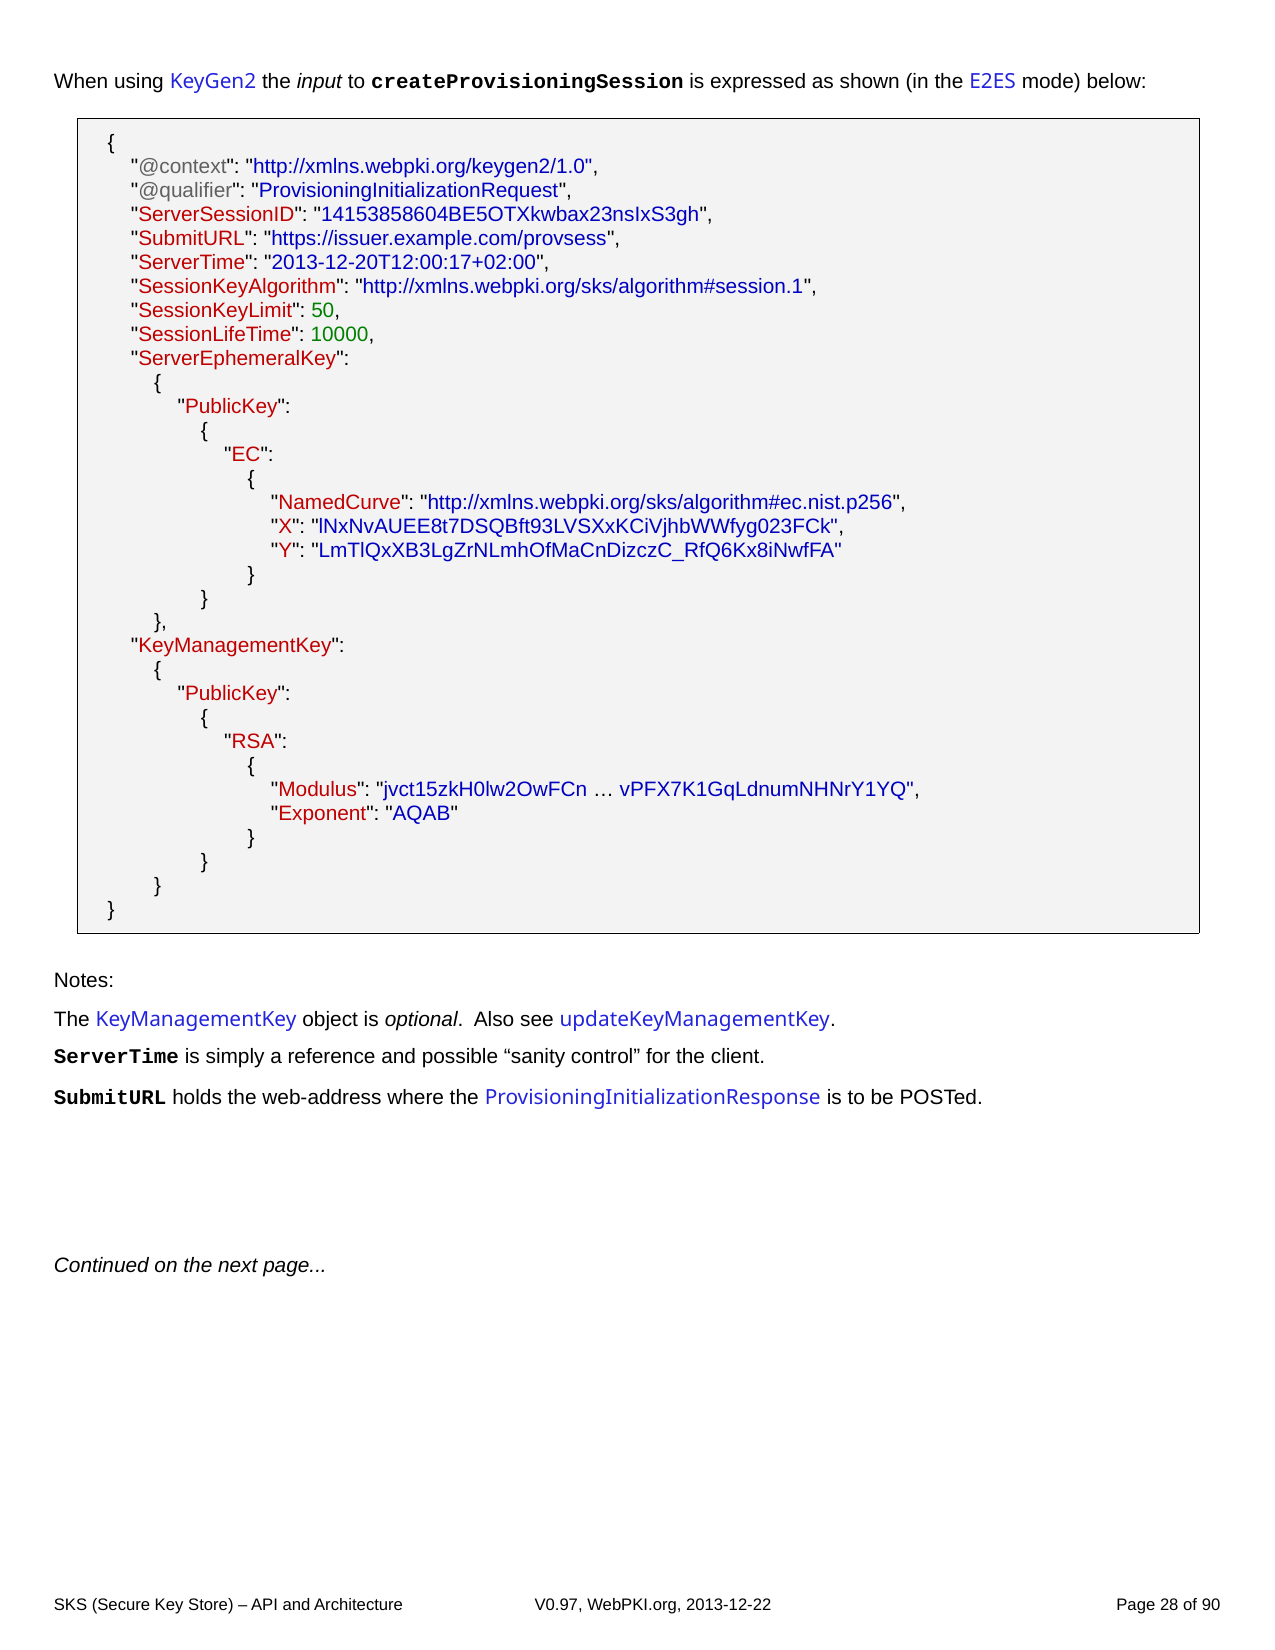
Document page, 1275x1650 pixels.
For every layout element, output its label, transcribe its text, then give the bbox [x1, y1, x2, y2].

text The KeyManagementKey object is optional. Also see updateKeyManagementKey. [54, 1004, 1221, 1032]
text SubmitURL holds the web-address where the ProvisioningInitializationResponse is to be POSTed. [54, 1082, 1221, 1110]
text Notes: [54, 968, 1221, 992]
text When using KeyGen2 the input to createProvisioningSession is expressed as shown (in the E2ES mode) below: [54, 66, 1221, 118]
table_header { "@context": "http://xmlns.webpki.org/keygen2/1.0", "@qualifier": "ProvisioningInitializationRequest", "ServerSessionID": "14153858604BE5OTXkwbax23nsIxS3gh", "SubmitURL": "https://issuer.example.com/provsess", "ServerTime": "2013-12-20T12:00:17+02:00", "SessionKeyAlgorithm": "http://xmlns.webpki.org/sks/algorithm#session.1", "SessionKeyLimit": 50, "SessionLifeTime": 10000, "ServerEphemeralKey": { "PublicKey": { "EC": { "NamedCurve": "http://xmlns.webpki.org/sks/algorithm#ec.nist.p256", "X": "lNxNvAUEE8t7DSQBft93LVSXxKCiVjhbWWfyg023FCk", "Y": "LmTlQxXB3LgZrNLmhOfMaCnDizczC_RfQ6Kx8iNwfFA" } } }, "KeyManagementKey": { "PublicKey": { "RSA": { "Modulus": "jvct15zkH0lw2OwFCn … vPFX7K1GqLdnumNHNrY1YQ", "Exponent": "AQAB" } } } } [78, 119, 1199, 932]
text ServerTime is simply a reference and possible “sanity control” for the client. [54, 1044, 1221, 1070]
text Continued on the next page... [54, 1253, 1221, 1277]
